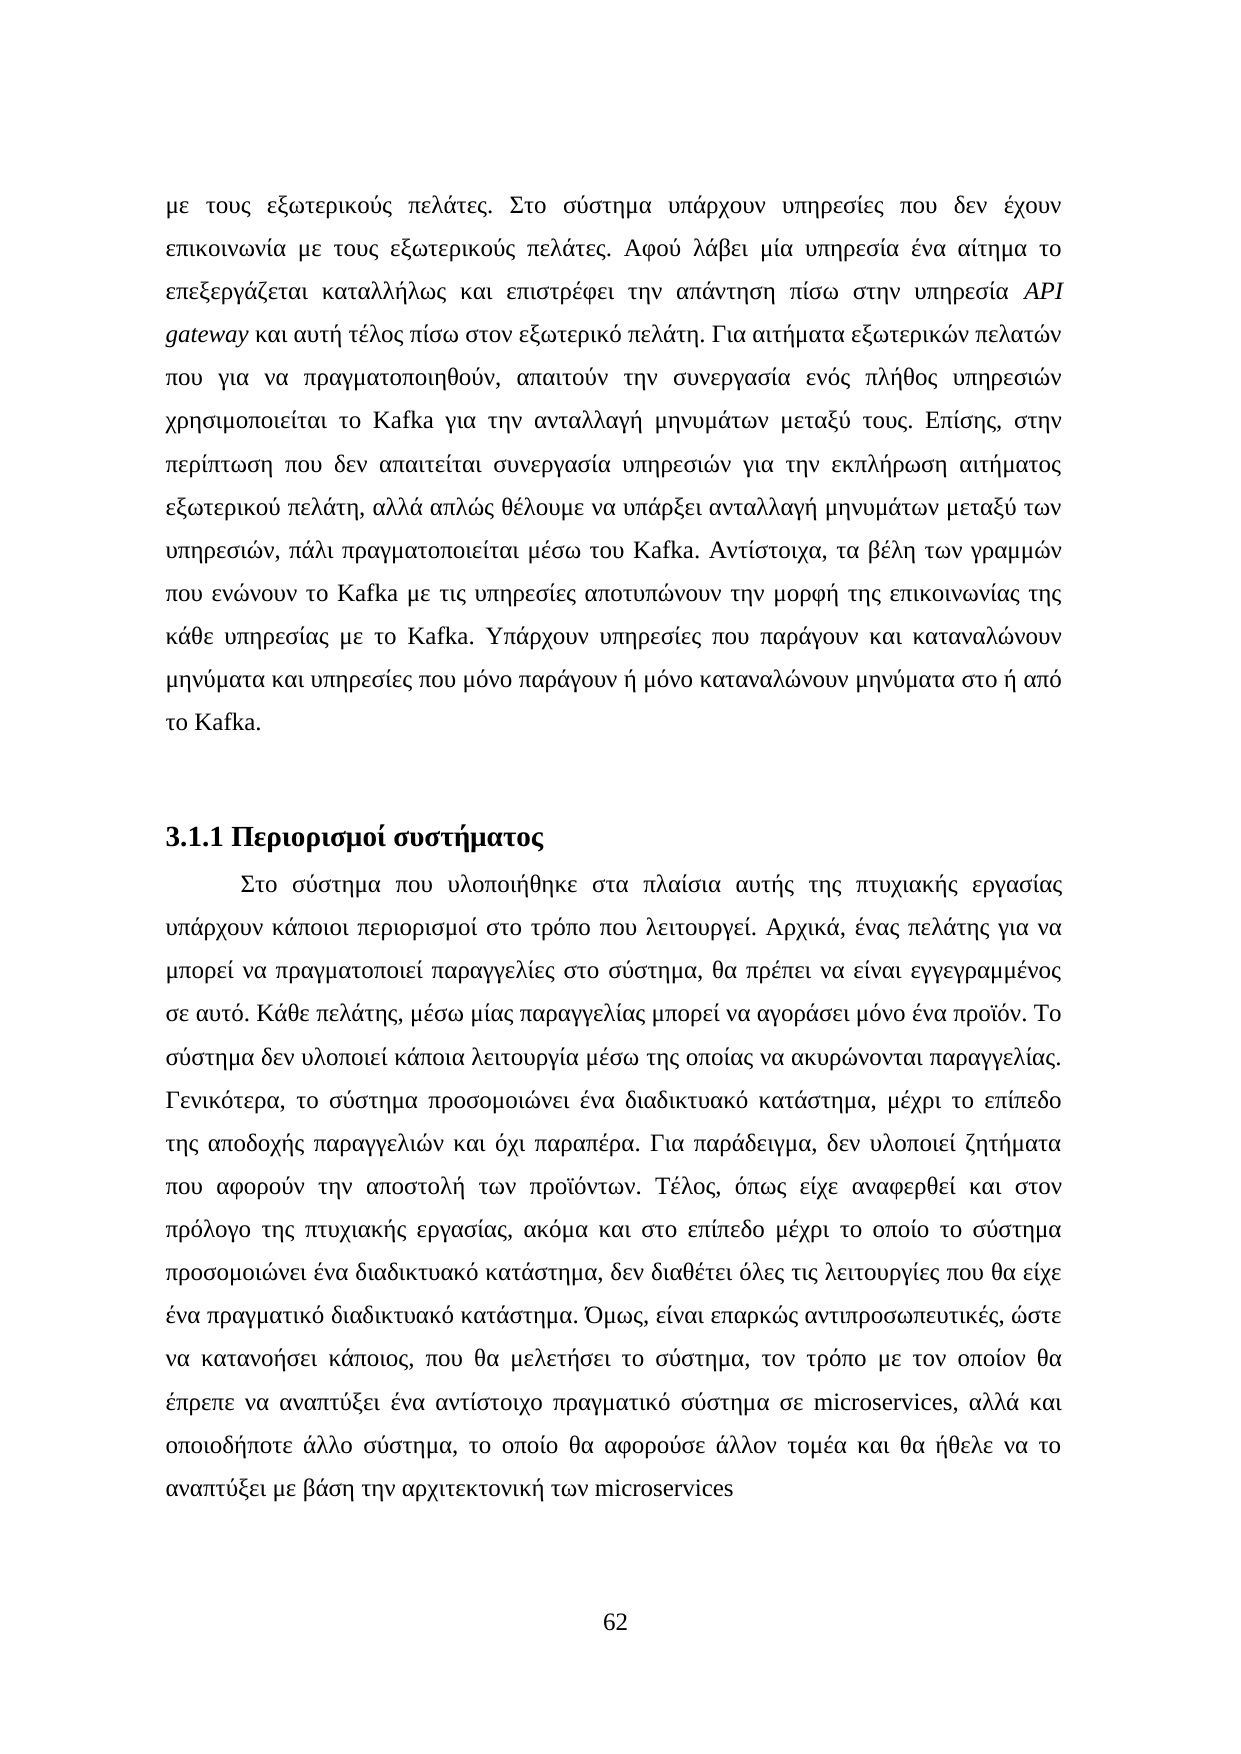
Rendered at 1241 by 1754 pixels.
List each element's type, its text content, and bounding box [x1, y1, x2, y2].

text Στο σύστημα που υλοποιήθηκε στα πλαίσια αυτής της πτυχιακής εργασίας υπάρχουν κάποιοι περιορισμοί στο τρόπο που λειτουργεί. Αρχικά, ένας πελάτης για να μπορεί να πραγματοποιεί παραγγελίες στο σύστημα, θα πρέπει να είναι εγγεγραμμένος σε αυτό. Κάθε πελάτης, μέσω μίας παραγγελίας μπορεί να αγοράσει μόνο ένα προϊόν. Το σύστημα δεν υλοποιεί κάποια λειτουργία μέσω της οποίας να ακυρώνονται παραγγελίας. Γενικότερα, το σύστημα προσομοιώνει ένα διαδικτυακό κατάστημα, μέχρι το επίπεδο της αποδοχής παραγγελιών και όχι παραπέρα. Για παράδειγμα, δεν υλοποιεί ζητήματα που αφορούν την αποστολή των προϊόντων. Τέλος, όπως είχε αναφερθεί και στον πρόλογο της πτυχιακής εργασίας, ακόμα και στο επίπεδο μέχρι το οποίο το σύστημα προσομοιώνει ένα διαδικτυακό κατάστημα, δεν διαθέτει όλες τις λειτουργίες που θα είχε ένα πραγματικό διαδικτυακό κατάστημα. Όμως, είναι επαρκώς αντιπροσωπευτικές, ώστε να κατανοήσει κάποιος, που θα μελετήσει το σύστημα, τον τρόπο με τον οποίον θα έπρεπε να αναπτύξει ένα αντίστοιχο πραγματικό σύστημα σε microservices, αλλά και οποιοδήποτε άλλο σύστημα, το οποίο θα αφορούσε άλλον τομέα και θα ήθελε να το αναπτύξει με βάση την αρχιτεκτονική των microservices [165, 869, 1063, 1502]
text με τους εξωτερικούς πελάτες. Στο σύστημα υπάρχουν υπηρεσίες που δεν έχουν επικοινωνία με τους εξωτερικούς πελάτες. Αφού λάβει μία υπηρεσία ένα αίτημα το επεξεργάζεται καταλλήλως και επιστρέφει την απάντηση πίσω στην υπηρεσία API gateway και αυτή τέλος πίσω στον εξωτερικό πελάτη. Για αιτήματα εξωτερικών πελατών που για να πραγματοποιηθούν, απαιτούν την συνεργασία ενός πλήθος υπηρεσιών χρησιμοποιείται το Κafka για την ανταλλαγή μηνυμάτων μεταξύ τους. Επίσης, στην περίπτωση που δεν απαιτείται συνεργασία υπηρεσιών για την εκπλήρωση αιτήματος εξωτερικού πελάτη, αλλά απλώς θέλουμε να υπάρξει ανταλλαγή μηνυμάτων μεταξύ των υπηρεσιών, πάλι πραγματοποιείται μέσω του Κafka. Αντίστοιχα, τα βέλη των γραμμών που ενώνουν το Kafka με τις υπηρεσίες αποτυπώνουν την μορφή της επικοινωνίας της κάθε υπηρεσίας με το Kafka. Υπάρχουν υπηρεσίες που παράγουν και καταναλώνουν μηνύματα και υπηρεσίες που μόνο παράγουν ή μόνο καταναλώνουν μηνύματα στο ή από το Kafka. [165, 190, 1063, 736]
subtitle 3.1.1 Περιορισμοί συστήματος [165, 819, 1063, 852]
